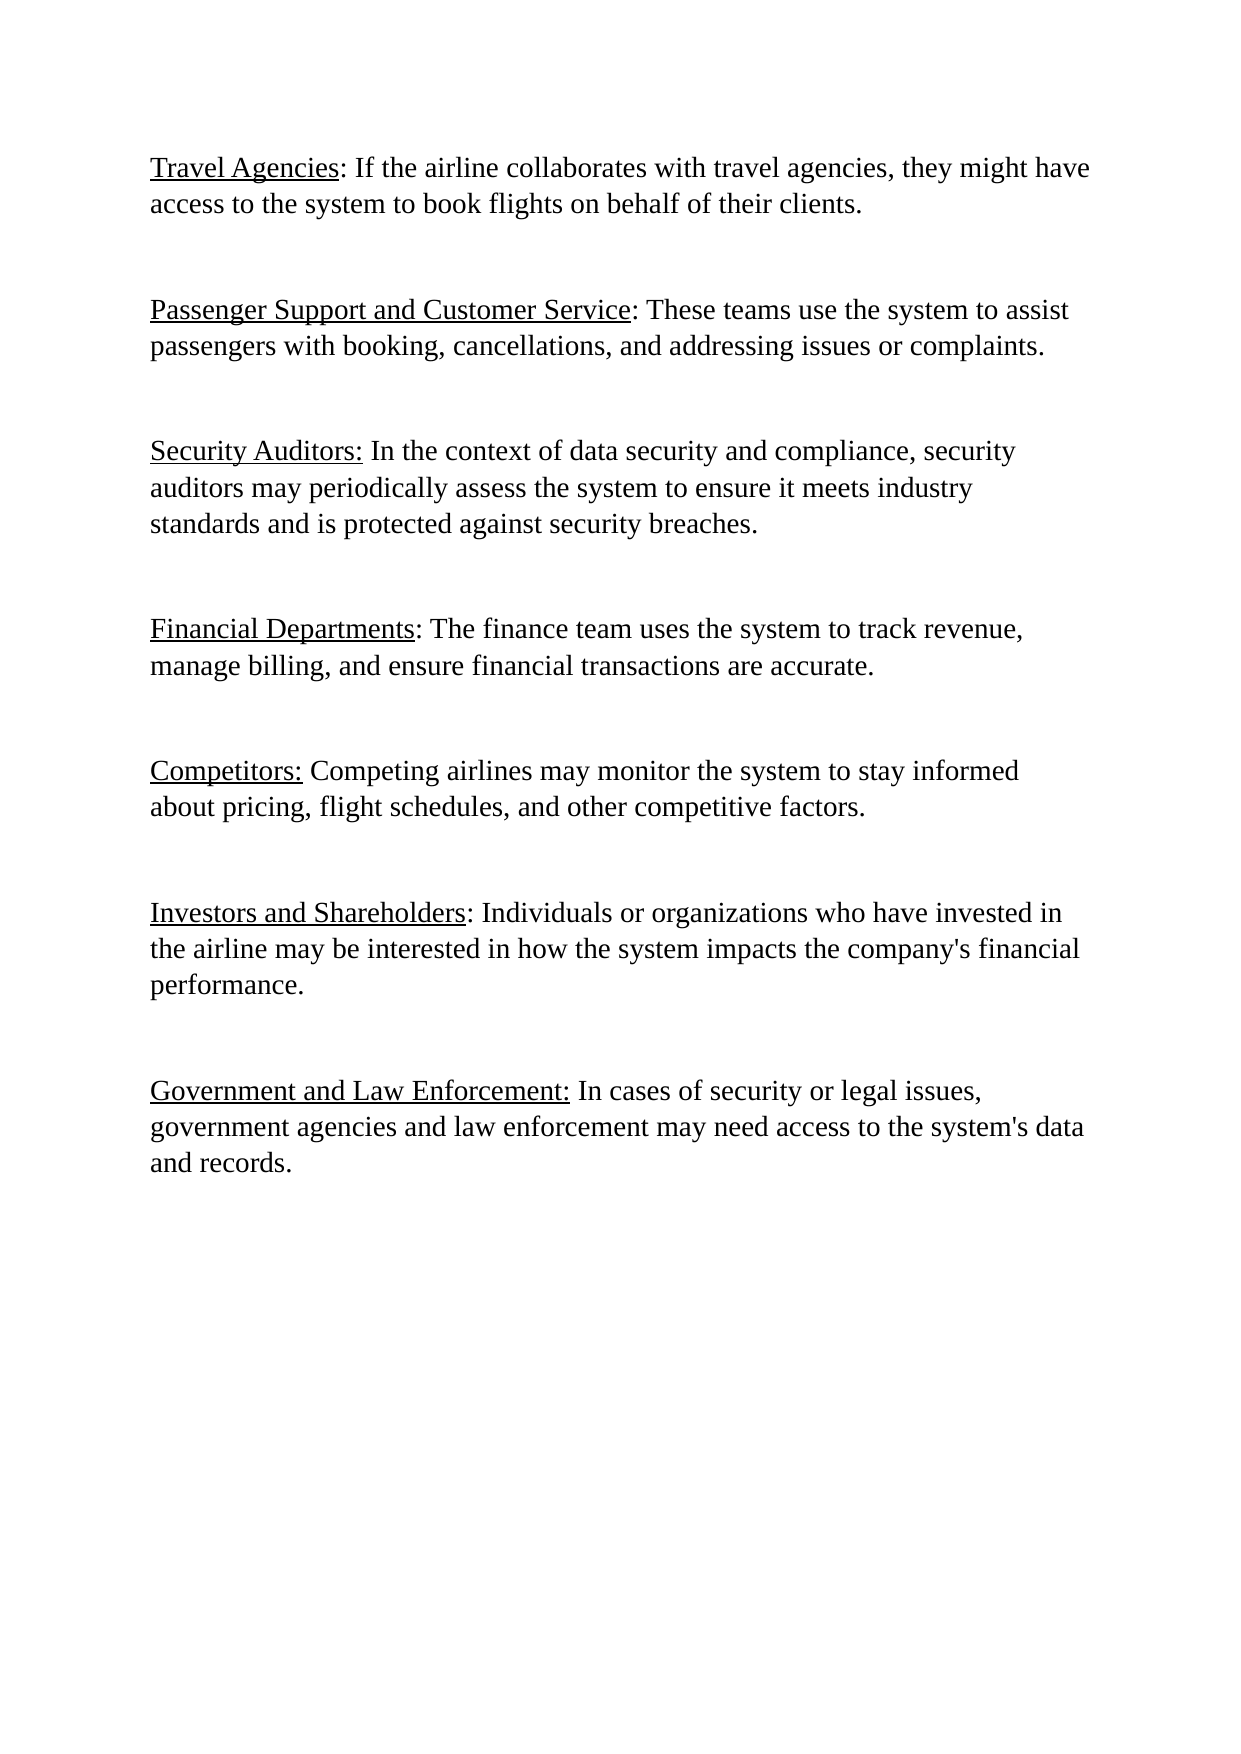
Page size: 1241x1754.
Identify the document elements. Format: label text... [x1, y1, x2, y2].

text Financial Departments: The finance team uses the system to track revenue, manage billing, and ensure financial transactions are accurate. [150, 611, 1090, 681]
text Competitors: Competing airlines may monitor the system to stay informed about pricing, flight schedules, and other competitive factors. [150, 753, 1090, 823]
text Passenger Support and Customer Service: These teams use the system to assist passengers with booking, cancellations, and addressing issues or complaints. [150, 292, 1090, 361]
text Security Auditors: In the context of data security and compliance, security auditors may periodically assess the system to ensure it meets industry standards and is protected against security breaches. [150, 433, 1090, 539]
text Travel Agencies: If the airline collaborates with travel agencies, they might have access to the system to book flights on behalf of their clients. [150, 150, 1090, 220]
text Government and Law Enforcement: In cases of security or legal issues, government agencies and law enforcement may need access to the system's data and records. [150, 1073, 1090, 1179]
text Investors and Shareholders: Individuals or organizations who have invested in the airline may be interested in how the system impacts the company's financial performance. [150, 895, 1090, 1001]
